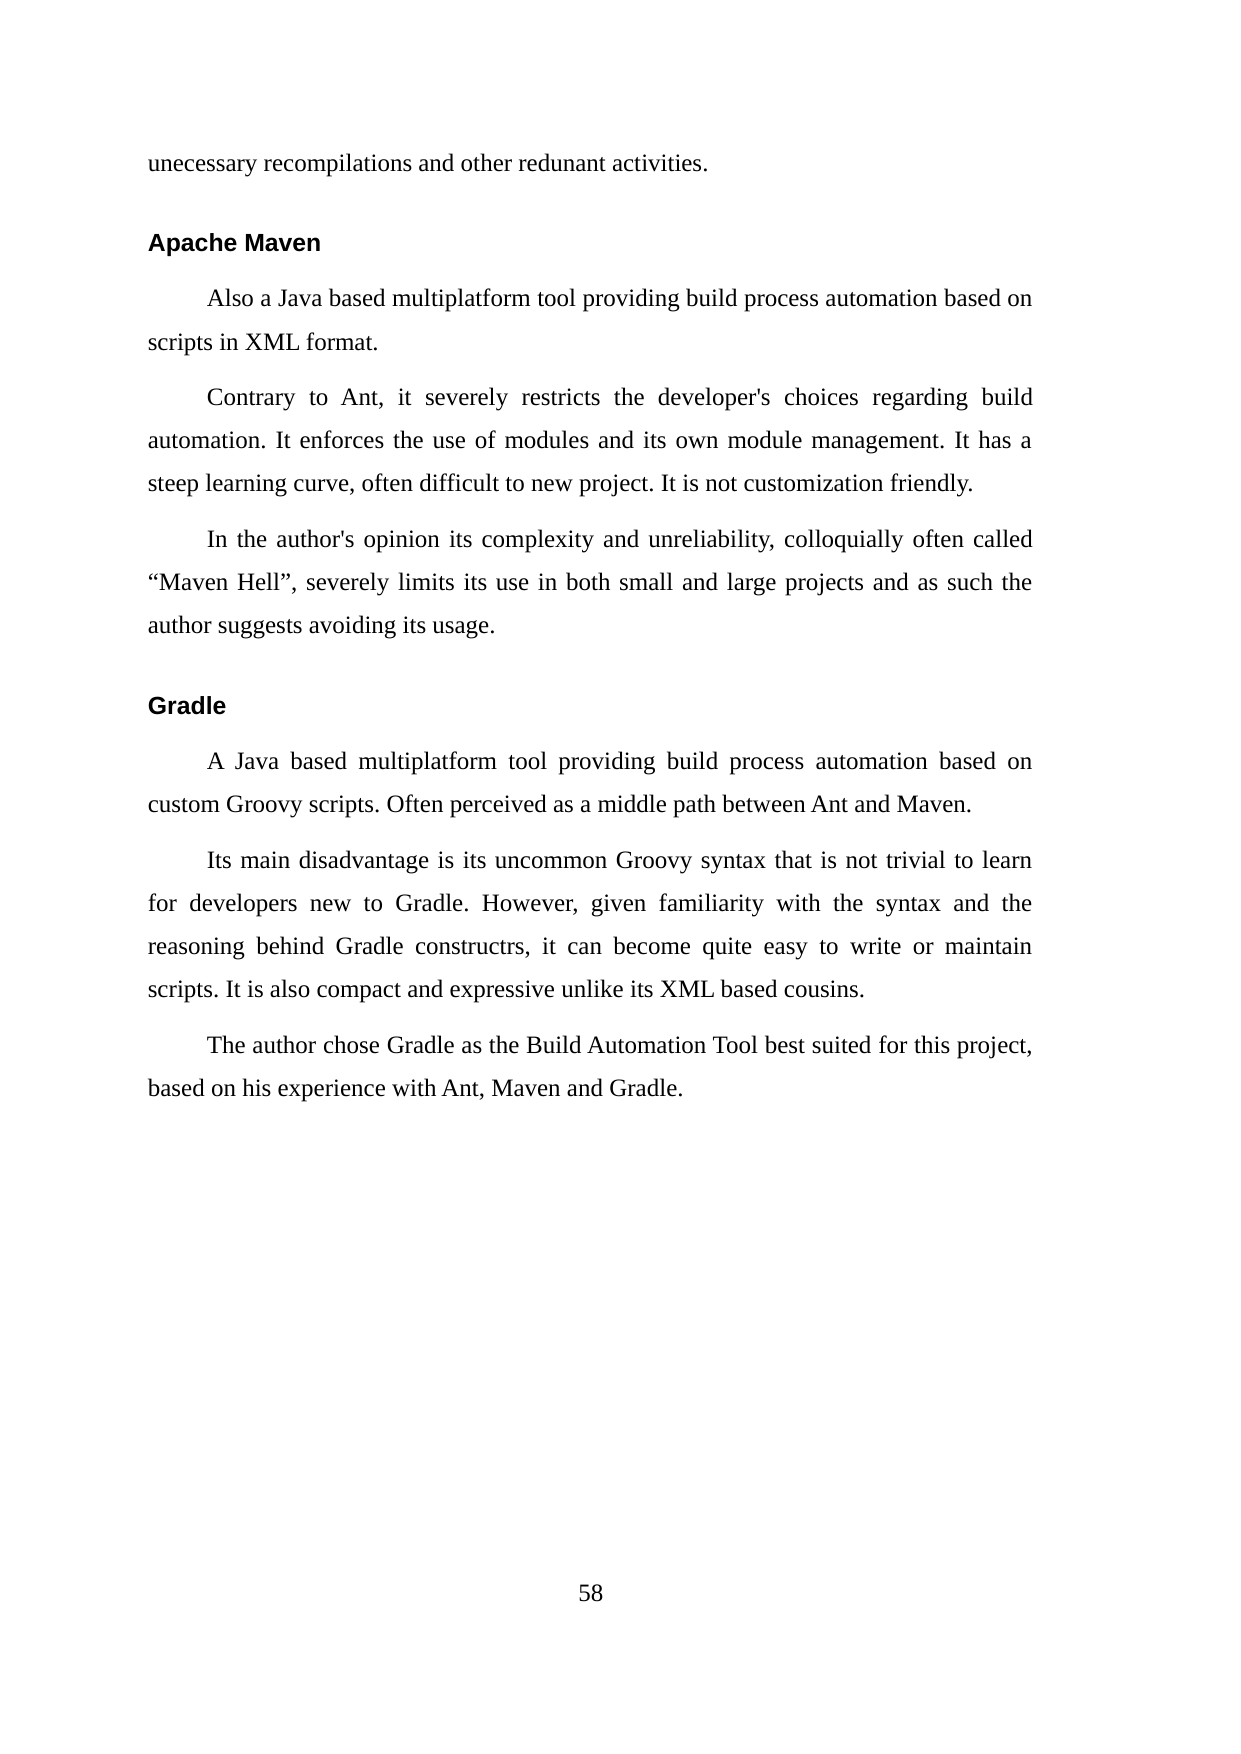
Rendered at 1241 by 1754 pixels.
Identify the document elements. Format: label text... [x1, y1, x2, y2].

text unecessary recompilations and other redunant activities. [148, 148, 1033, 176]
text The author chose Gradle as the Build Automation Tool best suited for this project, based on his experience with Ant, Maven and Gradle. [148, 1030, 1033, 1102]
subtitle Gradle [148, 691, 1033, 719]
text A Java based multiplatform tool providing build process automation based on custom Groovy scripts. Often perceived as a middle path between Ant and Maven. [148, 746, 1033, 818]
subtitle Apache Maven [148, 228, 1033, 257]
text In the author's opinion its complexity and unreliability, colloquially often called “Maven Hell”, severely limits its use in both small and large projects and as such the author suggests avoiding its usage. [148, 524, 1033, 639]
text Contrary to Ant, it severely restricts the developer's choices regarding build automation. It enforces the use of modules and its own module management. It has a steep learning curve, often difficult to new project. It is not customization friendly. [148, 382, 1033, 497]
text Also a Java based multiplatform tool providing build process automation based on scripts in XML format. [148, 283, 1033, 355]
text Its main disadvantage is its uncommon Groovy syntax that is not trivial to learn for developers new to Gradle. However, given familiarity with the syntax and the reasoning behind Gradle constructrs, it can become quite easy to write or maintain scripts. It is also compact and expressive unlike its XML based cousins. [148, 845, 1033, 1003]
